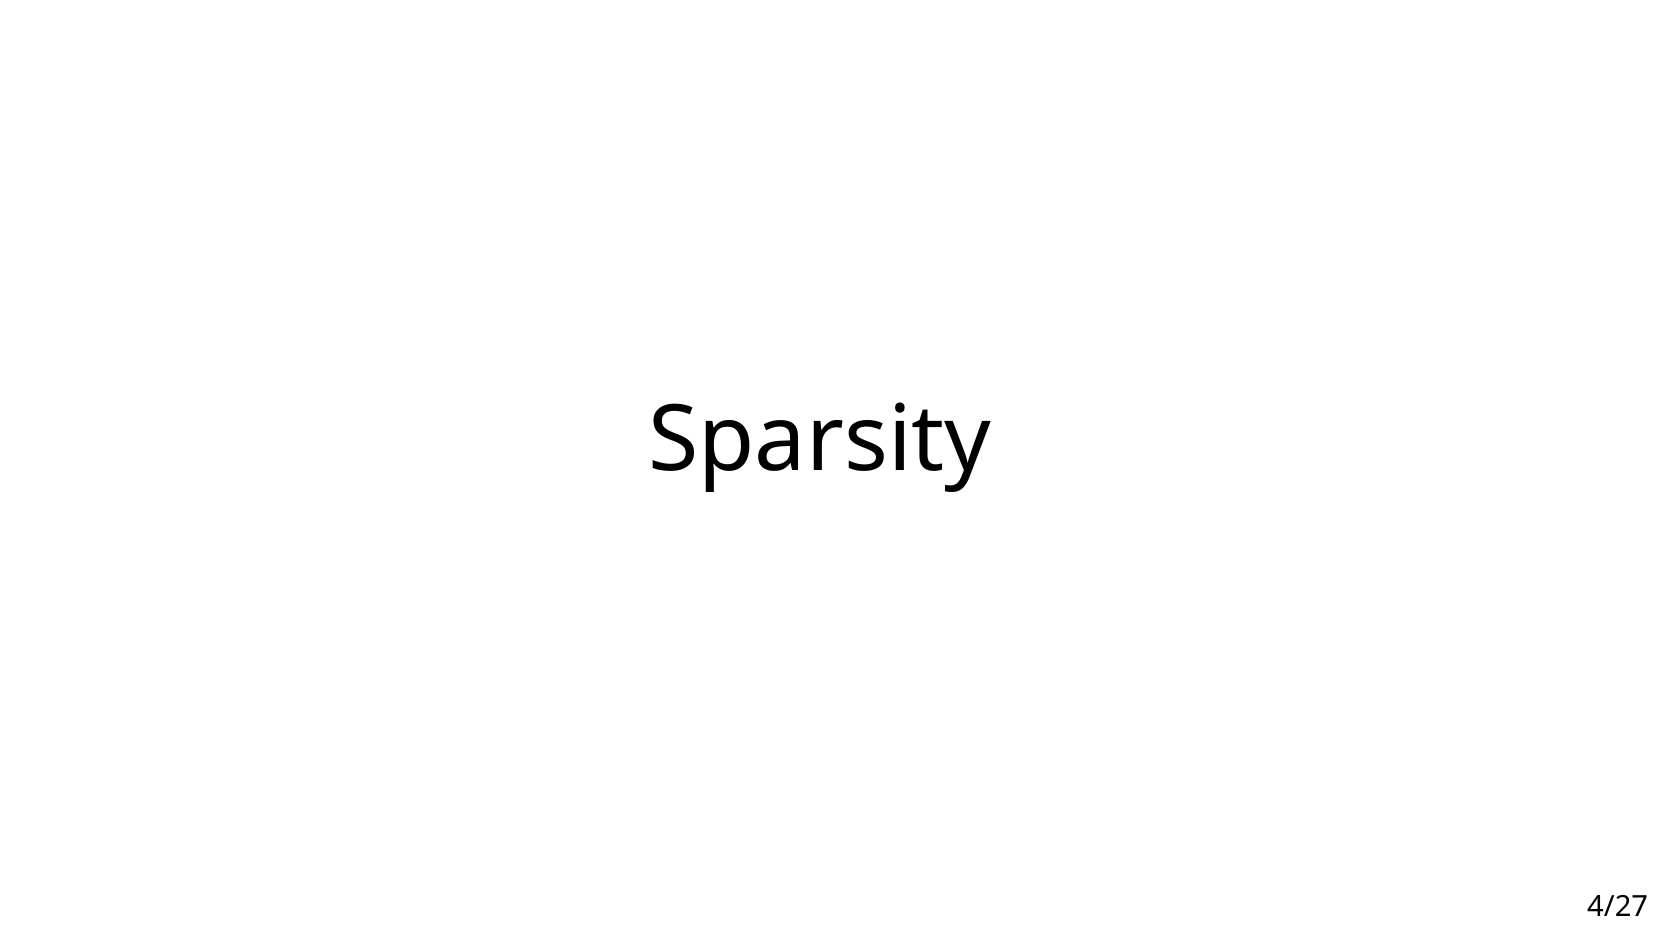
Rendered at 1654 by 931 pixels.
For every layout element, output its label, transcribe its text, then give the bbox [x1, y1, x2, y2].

title Sparsity [75, 356, 1565, 513]
